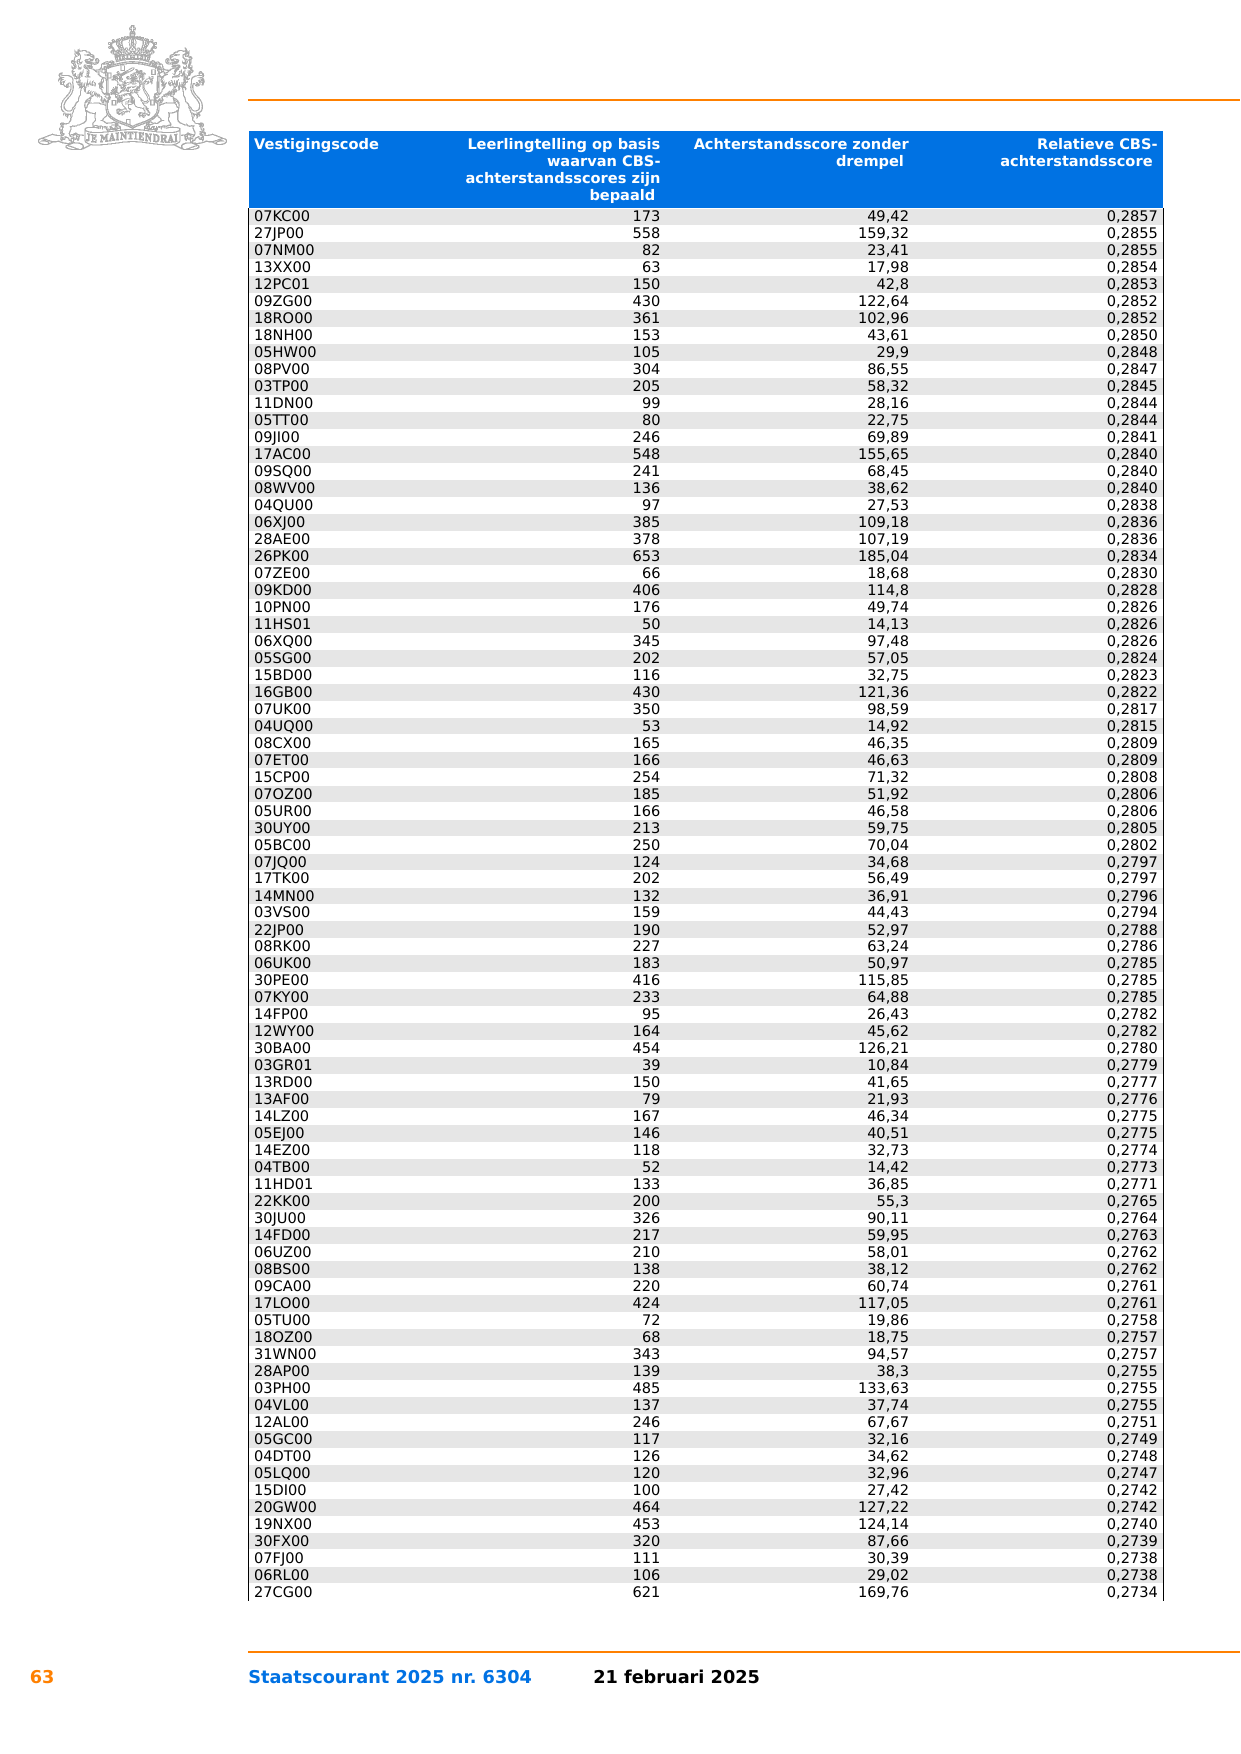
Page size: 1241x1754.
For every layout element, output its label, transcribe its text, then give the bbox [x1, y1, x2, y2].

table_cell 43,61 [666, 327, 915, 344]
table_header Leerlingtelling op basis waarvan CBS-achterstandsscores zijn bepaald [418, 131, 666, 208]
table_cell 159 [418, 904, 666, 921]
table_cell 05LQ00 [249, 1465, 417, 1482]
table_cell 53 [418, 718, 666, 734]
table_header Relatieve CBS-achterstandsscore [915, 131, 1163, 208]
table_cell 06UK00 [249, 955, 417, 972]
table_cell 18RO00 [249, 310, 417, 327]
table_cell 21,93 [666, 1091, 915, 1108]
table_cell 07ET00 [249, 752, 417, 768]
table_cell 05SG00 [249, 650, 417, 667]
table_cell 0,2845 [915, 378, 1163, 395]
table_cell 126,21 [666, 1040, 915, 1057]
table_cell 07NM00 [249, 242, 417, 259]
table_cell 34,62 [666, 1448, 915, 1465]
table_cell 03TP00 [249, 378, 417, 395]
table_cell 102,96 [666, 310, 915, 327]
table_cell 63 [418, 259, 666, 276]
table_cell 107,19 [666, 531, 915, 548]
table_cell 0,2758 [915, 1312, 1163, 1329]
table_cell 0,2850 [915, 327, 1163, 344]
table_cell 05BC00 [249, 836, 417, 853]
table_cell 0,2797 [915, 854, 1163, 870]
table_cell 28AP00 [249, 1363, 417, 1380]
table_cell 430 [418, 684, 666, 701]
table_cell 0,2761 [915, 1295, 1163, 1312]
table_cell 64,88 [666, 989, 915, 1006]
table_cell 139 [418, 1363, 666, 1380]
table_cell 07OZ00 [249, 786, 417, 802]
table_cell 254 [418, 769, 666, 786]
table_cell 350 [418, 701, 666, 718]
table_cell 32,96 [666, 1465, 915, 1482]
table_cell 04VL00 [249, 1397, 417, 1414]
table_cell 0,2764 [915, 1210, 1163, 1227]
table_cell 27CG00 [249, 1584, 417, 1601]
table_cell 94,57 [666, 1346, 915, 1363]
table_cell 0,2826 [915, 599, 1163, 616]
table_cell 424 [418, 1295, 666, 1312]
table_cell 361 [418, 310, 666, 327]
table_cell 46,34 [666, 1108, 915, 1125]
table_cell 03VS00 [249, 904, 417, 921]
table_cell 453 [418, 1516, 666, 1533]
table_cell 22JP00 [249, 921, 417, 938]
table_cell 653 [418, 548, 666, 565]
table_cell 72 [418, 1312, 666, 1329]
table_cell 40,51 [666, 1125, 915, 1142]
table_cell 217 [418, 1227, 666, 1244]
table_cell 71,32 [666, 769, 915, 786]
table_cell 185 [418, 786, 666, 802]
table_cell 0,2817 [915, 701, 1163, 718]
table_cell 166 [418, 803, 666, 819]
table_cell 52,97 [666, 921, 915, 938]
table_cell 0,2834 [915, 548, 1163, 565]
table_cell 06XJ00 [249, 514, 417, 531]
table_cell 106 [418, 1567, 666, 1583]
table_cell 166 [418, 752, 666, 768]
table_cell 97 [418, 497, 666, 514]
table_cell 345 [418, 633, 666, 650]
table_cell 464 [418, 1499, 666, 1516]
table_cell 15BD00 [249, 667, 417, 684]
table_cell 14MN00 [249, 888, 417, 904]
table_cell 28,16 [666, 395, 915, 412]
table_cell 17LO00 [249, 1295, 417, 1312]
table_cell 0,2757 [915, 1346, 1163, 1363]
table_cell 114,8 [666, 582, 915, 599]
table_cell 68,45 [666, 463, 915, 480]
table_cell 0,2762 [915, 1261, 1163, 1278]
table_cell 120 [418, 1465, 666, 1482]
table_cell 17TK00 [249, 870, 417, 887]
table_cell 200 [418, 1193, 666, 1210]
table_cell 09SQ00 [249, 463, 417, 480]
table_cell 30BA00 [249, 1040, 417, 1057]
table_cell 18NH00 [249, 327, 417, 344]
table_cell 0,2755 [915, 1397, 1163, 1414]
table_cell 0,2797 [915, 870, 1163, 887]
table_cell 0,2773 [915, 1159, 1163, 1176]
table_cell 23,41 [666, 242, 915, 259]
table_cell 14,92 [666, 718, 915, 734]
table_cell 16GB00 [249, 684, 417, 701]
table_cell 79 [418, 1091, 666, 1108]
table_cell 0,2774 [915, 1142, 1163, 1159]
table_cell 18,75 [666, 1329, 915, 1346]
table_cell 320 [418, 1533, 666, 1549]
table_cell 621 [418, 1584, 666, 1601]
table_cell 0,2780 [915, 1040, 1163, 1057]
table_cell 38,12 [666, 1261, 915, 1278]
table_cell 124 [418, 854, 666, 870]
table_cell 68 [418, 1329, 666, 1346]
table_cell 12WY00 [249, 1023, 417, 1040]
table_cell 20GW00 [249, 1499, 417, 1516]
table_cell 05EJ00 [249, 1125, 417, 1142]
table_cell 80 [418, 412, 666, 429]
table_cell 0,2844 [915, 412, 1163, 429]
table_cell 28AE00 [249, 531, 417, 548]
table_cell 07KY00 [249, 989, 417, 1006]
table_cell 70,04 [666, 836, 915, 853]
table_cell 04DT00 [249, 1448, 417, 1465]
table_cell 210 [418, 1244, 666, 1261]
table_cell 385 [418, 514, 666, 531]
table_cell 30JU00 [249, 1210, 417, 1227]
table_cell 430 [418, 293, 666, 310]
table_cell 133 [418, 1176, 666, 1193]
table_cell 0,2848 [915, 344, 1163, 361]
table_cell 176 [418, 599, 666, 616]
table_cell 0,2809 [915, 735, 1163, 752]
table_cell 406 [418, 582, 666, 599]
table_cell 06XQ00 [249, 633, 417, 650]
table_cell 17,98 [666, 259, 915, 276]
table_cell 07ZE00 [249, 565, 417, 582]
table_cell 0,2740 [915, 1516, 1163, 1533]
table_cell 0,2802 [915, 836, 1163, 853]
table_cell 0,2748 [915, 1448, 1163, 1465]
table_cell 0,2788 [915, 921, 1163, 938]
table_cell 111 [418, 1550, 666, 1567]
table_cell 0,2755 [915, 1363, 1163, 1380]
table_cell 32,75 [666, 667, 915, 684]
table_cell 326 [418, 1210, 666, 1227]
table_cell 343 [418, 1346, 666, 1363]
table_cell 27JP00 [249, 225, 417, 242]
table_cell 14FD00 [249, 1227, 417, 1244]
table_cell 0,2761 [915, 1278, 1163, 1295]
table_cell 0,2747 [915, 1465, 1163, 1482]
table_cell 0,2771 [915, 1176, 1163, 1193]
table_cell 14,42 [666, 1159, 915, 1176]
table_cell 63,24 [666, 938, 915, 955]
table_cell 13AF00 [249, 1091, 417, 1108]
table_cell 416 [418, 972, 666, 989]
table_cell 05GC00 [249, 1431, 417, 1448]
table_cell 07JQ00 [249, 854, 417, 870]
table_cell 159,32 [666, 225, 915, 242]
table_cell 304 [418, 361, 666, 378]
table_cell 183 [418, 955, 666, 972]
table_cell 122,64 [666, 293, 915, 310]
table_cell 31WN00 [249, 1346, 417, 1363]
table_cell 14,13 [666, 616, 915, 633]
table_cell 246 [418, 429, 666, 446]
table_cell 150 [418, 1074, 666, 1091]
table_cell 59,75 [666, 820, 915, 836]
table_cell 69,89 [666, 429, 915, 446]
table_cell 11DN00 [249, 395, 417, 412]
table_cell 18OZ00 [249, 1329, 417, 1346]
table_cell 109,18 [666, 514, 915, 531]
table_cell 0,2755 [915, 1380, 1163, 1397]
table_cell 04QU00 [249, 497, 417, 514]
table_cell 0,2847 [915, 361, 1163, 378]
table_cell 0,2822 [915, 684, 1163, 701]
table_cell 12PC01 [249, 276, 417, 293]
table_cell 30PE00 [249, 972, 417, 989]
table_cell 246 [418, 1414, 666, 1431]
table_cell 06RL00 [249, 1567, 417, 1583]
table_header Vestigingscode [249, 131, 417, 208]
table_cell 213 [418, 820, 666, 836]
table_cell 185,04 [666, 548, 915, 565]
table_cell 51,92 [666, 786, 915, 802]
table_cell 05TT00 [249, 412, 417, 429]
table_cell 0,2838 [915, 497, 1163, 514]
table_cell 39 [418, 1057, 666, 1074]
table_cell 220 [418, 1278, 666, 1295]
table_cell 205 [418, 378, 666, 395]
table_cell 19,86 [666, 1312, 915, 1329]
table_cell 32,73 [666, 1142, 915, 1159]
table_cell 27,53 [666, 497, 915, 514]
table_cell 0,2782 [915, 1023, 1163, 1040]
table_cell 10PN00 [249, 599, 417, 616]
table_cell 0,2734 [915, 1584, 1163, 1601]
table_cell 150 [418, 276, 666, 293]
table_cell 45,62 [666, 1023, 915, 1040]
table_cell 0,2806 [915, 803, 1163, 819]
table_cell 29,02 [666, 1567, 915, 1583]
table_cell 137 [418, 1397, 666, 1414]
table_cell 117,05 [666, 1295, 915, 1312]
table_cell 49,74 [666, 599, 915, 616]
table_cell 14LZ00 [249, 1108, 417, 1125]
table_cell 0,2854 [915, 259, 1163, 276]
table_cell 52 [418, 1159, 666, 1176]
table_cell 08BS00 [249, 1261, 417, 1278]
table_cell 14EZ00 [249, 1142, 417, 1159]
table_cell 169,76 [666, 1584, 915, 1601]
table_cell 0,2824 [915, 650, 1163, 667]
table_cell 0,2765 [915, 1193, 1163, 1210]
table_cell 202 [418, 650, 666, 667]
table_cell 12AL00 [249, 1414, 417, 1431]
table_cell 08WV00 [249, 480, 417, 497]
table_cell 37,74 [666, 1397, 915, 1414]
table_cell 0,2826 [915, 616, 1163, 633]
table_cell 32,16 [666, 1431, 915, 1448]
table_cell 15DI00 [249, 1482, 417, 1499]
table_cell 133,63 [666, 1380, 915, 1397]
table_cell 56,49 [666, 870, 915, 887]
table_cell 0,2757 [915, 1329, 1163, 1346]
table_cell 0,2763 [915, 1227, 1163, 1244]
table_cell 0,2852 [915, 310, 1163, 327]
table_cell 57,05 [666, 650, 915, 667]
table_cell 08PV00 [249, 361, 417, 378]
table_cell 30,39 [666, 1550, 915, 1567]
table_cell 46,35 [666, 735, 915, 752]
table_cell 118 [418, 1142, 666, 1159]
table_cell 30FX00 [249, 1533, 417, 1549]
table_cell 50,97 [666, 955, 915, 972]
table_cell 0,2782 [915, 1006, 1163, 1023]
table_cell 0,2742 [915, 1482, 1163, 1499]
table_cell 0,2786 [915, 938, 1163, 955]
picture [38, 25, 227, 150]
table_cell 0,2796 [915, 888, 1163, 904]
table_cell 0,2777 [915, 1074, 1163, 1091]
table_cell 146 [418, 1125, 666, 1142]
table_cell 132 [418, 888, 666, 904]
table_cell 241 [418, 463, 666, 480]
table_cell 46,63 [666, 752, 915, 768]
table_cell 558 [418, 225, 666, 242]
table_cell 59,95 [666, 1227, 915, 1244]
table_cell 42,8 [666, 276, 915, 293]
table_cell 26PK00 [249, 548, 417, 565]
table_cell 09KD00 [249, 582, 417, 599]
table_cell 202 [418, 870, 666, 887]
table_cell 15CP00 [249, 769, 417, 786]
table_cell 0,2785 [915, 972, 1163, 989]
table_cell 30UY00 [249, 820, 417, 836]
table_cell 136 [418, 480, 666, 497]
table_cell 0,2775 [915, 1125, 1163, 1142]
table_cell 36,85 [666, 1176, 915, 1193]
table_cell 29,9 [666, 344, 915, 361]
table_cell 22KK00 [249, 1193, 417, 1210]
table_cell 13XX00 [249, 259, 417, 276]
table_cell 0,2779 [915, 1057, 1163, 1074]
table_cell 0,2775 [915, 1108, 1163, 1125]
table_cell 164 [418, 1023, 666, 1040]
table_cell 05TU00 [249, 1312, 417, 1329]
table_cell 09ZG00 [249, 293, 417, 310]
table_cell 50 [418, 616, 666, 633]
table_cell 07UK00 [249, 701, 417, 718]
table_cell 0,2785 [915, 989, 1163, 1006]
table_cell 08RK00 [249, 938, 417, 955]
table_cell 10,84 [666, 1057, 915, 1074]
table_cell 04UQ00 [249, 718, 417, 734]
table_cell 378 [418, 531, 666, 548]
table_cell 0,2826 [915, 633, 1163, 650]
table_cell 0,2809 [915, 752, 1163, 768]
table_cell 0,2739 [915, 1533, 1163, 1549]
table_cell 0,2823 [915, 667, 1163, 684]
table_cell 0,2738 [915, 1567, 1163, 1583]
table_cell 0,2806 [915, 786, 1163, 802]
table_cell 0,2742 [915, 1499, 1163, 1516]
table_cell 97,48 [666, 633, 915, 650]
table_cell 60,74 [666, 1278, 915, 1295]
table_cell 82 [418, 242, 666, 259]
table_cell 34,68 [666, 854, 915, 870]
table_cell 0,2749 [915, 1431, 1163, 1448]
table_cell 0,2853 [915, 276, 1163, 293]
table_cell 67,67 [666, 1414, 915, 1431]
table_cell 117 [418, 1431, 666, 1448]
table_cell 0,2855 [915, 242, 1163, 259]
table_cell 0,2844 [915, 395, 1163, 412]
table_cell 0,2828 [915, 582, 1163, 599]
table_cell 0,2857 [915, 209, 1163, 225]
table_cell 17AC00 [249, 446, 417, 463]
table_cell 124,14 [666, 1516, 915, 1533]
table_cell 0,2836 [915, 514, 1163, 531]
table_cell 13RD00 [249, 1074, 417, 1091]
table_cell 86,55 [666, 361, 915, 378]
table_cell 98,59 [666, 701, 915, 718]
table_cell 36,91 [666, 888, 915, 904]
table_cell 0,2815 [915, 718, 1163, 734]
table_cell 46,58 [666, 803, 915, 819]
table_cell 08CX00 [249, 735, 417, 752]
table_cell 0,2841 [915, 429, 1163, 446]
table_header Achterstandsscore zonder drempel [666, 131, 915, 208]
table_cell 485 [418, 1380, 666, 1397]
table_cell 14FP00 [249, 1006, 417, 1023]
table_cell 0,2840 [915, 480, 1163, 497]
table_cell 173 [418, 209, 666, 225]
table_cell 11HS01 [249, 616, 417, 633]
table_cell 0,2852 [915, 293, 1163, 310]
table_cell 0,2794 [915, 904, 1163, 921]
table_cell 66 [418, 565, 666, 582]
table_cell 55,3 [666, 1193, 915, 1210]
table_cell 0,2805 [915, 820, 1163, 836]
table_cell 38,62 [666, 480, 915, 497]
table_cell 155,65 [666, 446, 915, 463]
table_cell 22,75 [666, 412, 915, 429]
table_cell 05HW00 [249, 344, 417, 361]
table_cell 41,65 [666, 1074, 915, 1091]
table_cell 38,3 [666, 1363, 915, 1380]
table_cell 0,2776 [915, 1091, 1163, 1108]
table_cell 167 [418, 1108, 666, 1125]
table_cell 0,2738 [915, 1550, 1163, 1567]
table_cell 95 [418, 1006, 666, 1023]
table_cell 115,85 [666, 972, 915, 989]
table_cell 87,66 [666, 1533, 915, 1549]
table_cell 07FJ00 [249, 1550, 417, 1567]
table_cell 05UR00 [249, 803, 417, 819]
table_cell 0,2751 [915, 1414, 1163, 1431]
table_cell 58,01 [666, 1244, 915, 1261]
table_cell 27,42 [666, 1482, 915, 1499]
table_cell 0,2808 [915, 769, 1163, 786]
table_cell 233 [418, 989, 666, 1006]
table_cell 49,42 [666, 209, 915, 225]
table_cell 105 [418, 344, 666, 361]
table_cell 0,2840 [915, 446, 1163, 463]
table_cell 165 [418, 735, 666, 752]
table_cell 58,32 [666, 378, 915, 395]
table_cell 250 [418, 836, 666, 853]
table_cell 90,11 [666, 1210, 915, 1227]
table_cell 126 [418, 1448, 666, 1465]
table_cell 09CA00 [249, 1278, 417, 1295]
table_cell 121,36 [666, 684, 915, 701]
table_cell 454 [418, 1040, 666, 1057]
table_cell 116 [418, 667, 666, 684]
table_cell 0,2762 [915, 1244, 1163, 1261]
table_cell 227 [418, 938, 666, 955]
table_cell 19NX00 [249, 1516, 417, 1533]
table_cell 0,2785 [915, 955, 1163, 972]
table_cell 04TB00 [249, 1159, 417, 1176]
table_cell 0,2855 [915, 225, 1163, 242]
table_cell 18,68 [666, 565, 915, 582]
table_cell 99 [418, 395, 666, 412]
table_cell 03PH00 [249, 1380, 417, 1397]
table_cell 138 [418, 1261, 666, 1278]
table_cell 07KC00 [249, 209, 417, 225]
table_cell 26,43 [666, 1006, 915, 1023]
table_cell 190 [418, 921, 666, 938]
table_cell 11HD01 [249, 1176, 417, 1193]
table_cell 06UZ00 [249, 1244, 417, 1261]
table_cell 548 [418, 446, 666, 463]
table_cell 0,2840 [915, 463, 1163, 480]
table_cell 127,22 [666, 1499, 915, 1516]
table_cell 03GR01 [249, 1057, 417, 1074]
table_cell 100 [418, 1482, 666, 1499]
table_cell 0,2830 [915, 565, 1163, 582]
table_cell 0,2836 [915, 531, 1163, 548]
table_cell 153 [418, 327, 666, 344]
table_cell 09JI00 [249, 429, 417, 446]
table_cell 44,43 [666, 904, 915, 921]
